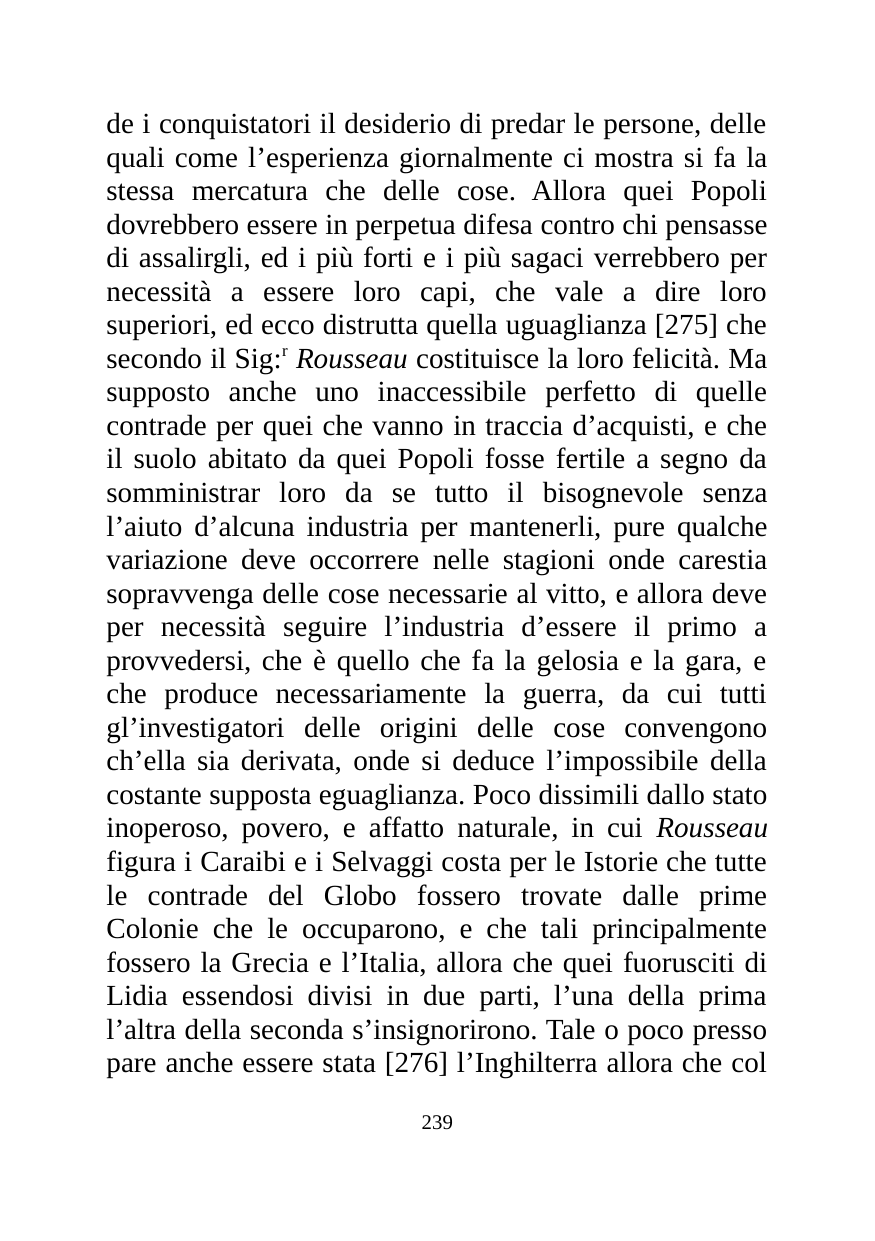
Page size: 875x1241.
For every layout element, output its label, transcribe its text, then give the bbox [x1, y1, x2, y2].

text de i conquistatori il desiderio di predar le persone, delle quali come l’esperienza giornalmente ci mostra si fa la stessa mercatura che delle cose. Allora quei Popoli dovrebbero essere in perpetua difesa contro chi pensasse di assalirgli, ed i più forti e i più sagaci verrebbero per necessità a essere loro capi, che vale a dire loro superiori, ed ecco distrutta quella uguaglianza [275] che secondo il Sig:r Rousseau costituisce la loro felicità. Ma supposto anche uno inaccessibile perfetto di quelle contrade per quei che vanno in traccia d’acquisti, e che il suolo abitato da quei Popoli fosse fertile a segno da somministrar loro da se tutto il bisognevole senza l’aiuto d’alcuna industria per mantenerli, pure qualche variazione deve occorrere nelle stagioni onde carestia sopravvenga delle cose necessarie al vitto, e allora deve per necessità seguire l’industria d’essere il primo a provvedersi, che è quello che fa la gelosia e la gara, e che produce necessariamente la guerra, da cui tutti gl’investigatori delle origini delle cose convengono ch’ella sia derivata, onde si deduce l’impossibile della costante supposta eguaglianza. Poco dissimili dallo stato inoperoso, povero, e affatto naturale, in cui Rousseau figura i Caraibi e i Selvaggi costa per le Istorie che tutte le contrade del Globo fossero trovate dalle prime Colonie che le occuparono, e che tali principalmente fossero la Grecia e l’Italia, allora che quei fuorusciti di Lidia essendosi divisi in due parti, l’una della prima l’altra della seconda s’insignorirono. Tale o poco presso pare anche essere stata [276] l’Inghilterra allora che col [106, 106, 768, 1079]
